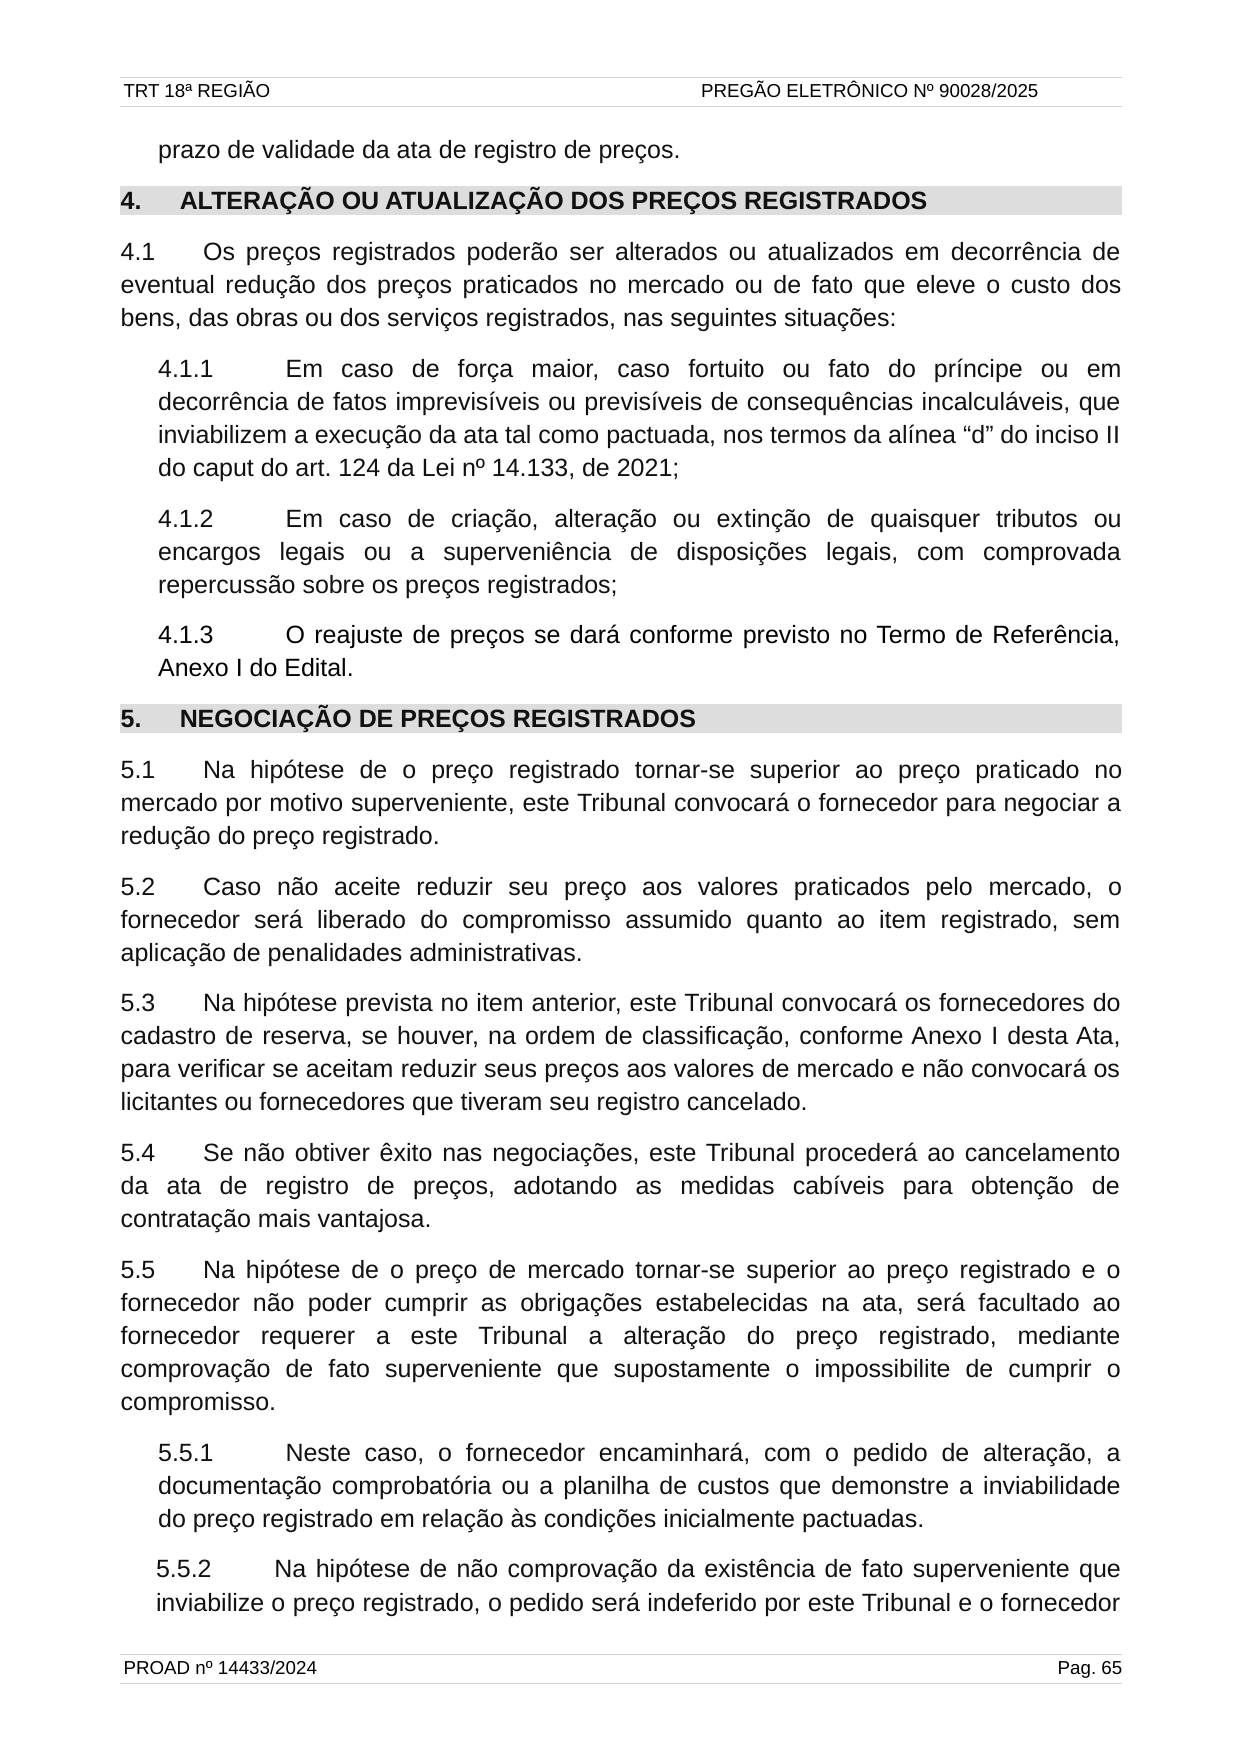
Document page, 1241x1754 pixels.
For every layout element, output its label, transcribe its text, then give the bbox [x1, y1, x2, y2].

list 5.4 Se não obtiver êxito nas negociações, este Tribunal procederá ao cancelamento da ata de registro de preços, adotando as medidas cabíveis para obtenção de contratação mais vantajosa. [120, 1138, 1122, 1233]
list 5.3 Na hipótese prevista no item anterior, este Tribunal convocará os fornecedores do cadastro de reserva, se houver, na ordem de classificação, conforme Anexo I desta Ata, para verificar se aceitam reduzir seus preços aos valores de mercado e não convocará os licitantes ou fornecedores que tiveram seu registro cancelado. [120, 988, 1122, 1116]
list 4.1.1 Em caso de força maior, caso fortuito ou fato do príncipe ou em decorrência de fatos imprevisíveis ou previsíveis de consequências incalculáveis, que inviabilizem a execução da ata tal como pactuada, nos termos da alínea “d” do inciso II do caput do art. 124 da Lei nº 14.133, de 2021; [120, 354, 1122, 482]
list 4.1.2 Em caso de criação, alteração ou extinção de quaisquer tributos ou encargos legais ou a superveniência de disposições legais, com comprovada repercussão sobre os preços registrados; [120, 503, 1122, 598]
list 5.1 Na hipótese de o preço registrado tornar-se superior ao preço praticado no mercado por motivo superveniente, este Tribunal convocará o fornecedor para negociar a redução do preço registrado. [120, 755, 1122, 849]
list 4.1 Os preços registrados poderão ser alterados ou atualizados em decorrência de eventual redução dos preços praticados no mercado ou de fato que eleve o custo dos bens, das obras ou dos serviços registrados, nas seguintes situações: [120, 237, 1122, 332]
list 5.5.1 Neste caso, o fornecedor encaminhará, com o pedido de alteração, a documentação comprobatória ou a planilha de custos que demonstre a inviabilidade do preço registrado em relação às condições inicialmente pactuadas. [120, 1438, 1122, 1532]
list 5. NEGOCIAÇÃO DE PREÇOS REGISTRADOS [120, 704, 1122, 733]
list 4.1.3 O reajuste de preços se dará conforme previsto no Termo de Referência, Anexo I do Edital. [120, 620, 1122, 682]
list 5.5 Na hipótese de o preço de mercado tornar-se superior ao preço registrado e o fornecedor não poder cumprir as obrigações estabelecidas na ata, será facultado ao fornecedor requerer a este Tribunal a alteração do preço registrado, mediante comprovação de fato superveniente que supostamente o impossibilite de cumprir o compromisso. [120, 1255, 1122, 1416]
list 5.5.2 Na hipótese de não comprovação da existência de fato superveniente que inviabilize o preço registrado, o pedido será indeferido por este Tribunal e o fornecedor [156, 1554, 1122, 1616]
list 5.2 Caso não aceite reduzir seu preço aos valores praticados pelo mercado, o fornecedor será liberado do compromisso assumido quanto ao item registrado, sem aplicação de penalidades administrativas. [120, 872, 1122, 966]
list 4. ALTERAÇÃO OU ATUALIZAÇÃO DOS PREÇOS REGISTRADOS [120, 186, 1122, 215]
list prazo de validade da ata de registro de preços. [120, 136, 1122, 164]
